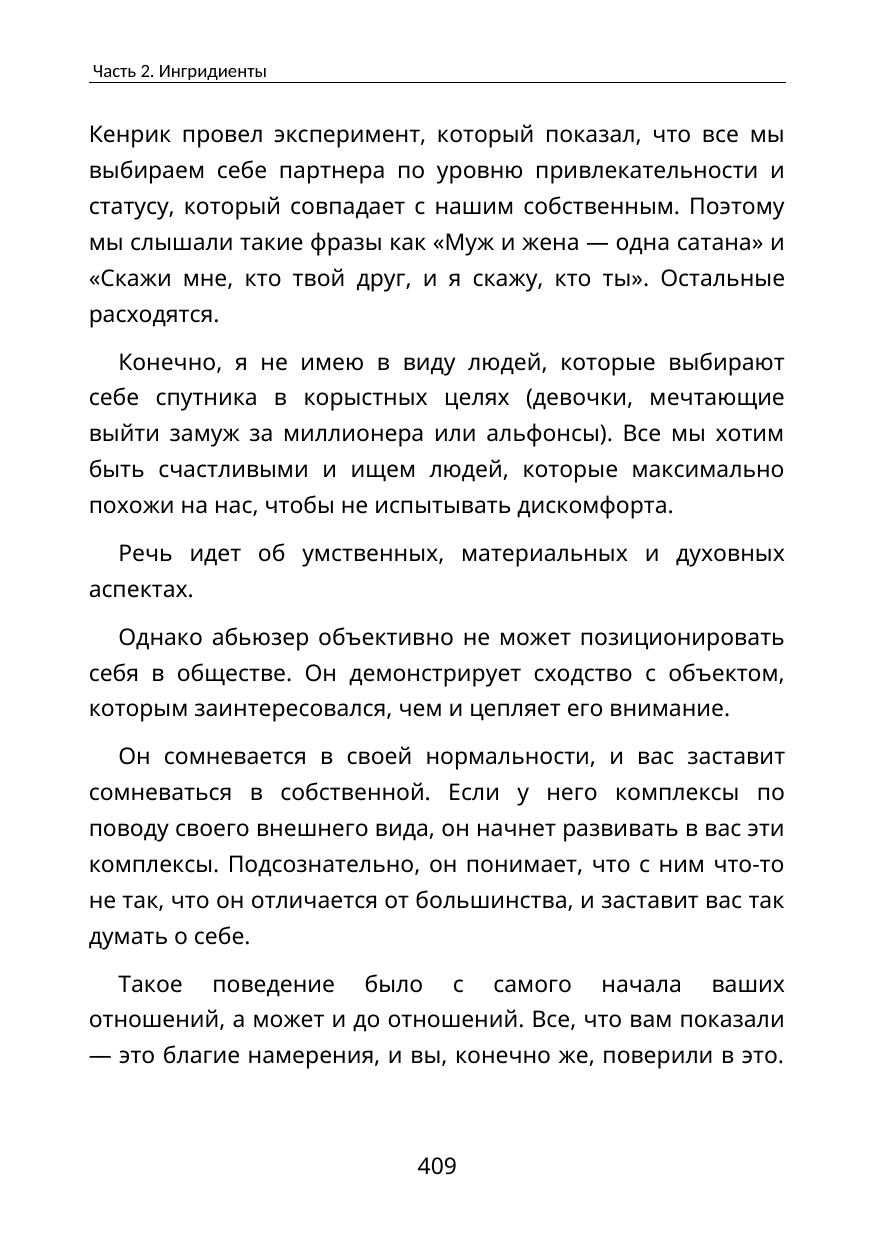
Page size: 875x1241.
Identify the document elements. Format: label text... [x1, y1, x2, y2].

text Однако абьюзер объективно не может позиционировать себя в обществе. Он демонстрирует сходство с объектом, которым заинтересовался, чем и цепляет его внимание. [88, 621, 786, 724]
text Такое поведение было с самого начала ваших отношений, а может и до отношений. Все, что вам показали — это благие намерения, и вы, конечно же, поверили в это. [88, 967, 786, 1071]
text Кенрик провел эксперимент, который показал, что все мы выбираем себе партнера по уровню привлекательности и статусу, который совпадает с нашим собственным. Поэтому мы слышали такие фразы как «Муж и жена — одна сатана» и «Скажи мне, кто твой друг, и я скажу, кто ты». Остальные расходятся. [88, 118, 786, 329]
text Конечно, я не имею в виду людей, которые выбирают себе спутника в корыстных целях (девочки, мечтающие выйти замуж за миллионера или альфонсы). Все мы хотим быть счастливыми и ищем людей, которые максимально похожи на нас, чтобы не испытывать дискомфорта. [88, 345, 786, 520]
text Он сомневается в своей нормальности, и вас заставит сомневаться в собственной. Если у него комплексы по поводу своего внешнего вида, он начнет развивать в вас эти комплексы. Подсознательно, он понимает, что с ним что-то не так, что он отличается от большинства, и заставит вас так думать о себе. [88, 740, 786, 951]
text Речь идет об умственных, материальных и духовных аспектах. [88, 537, 786, 604]
